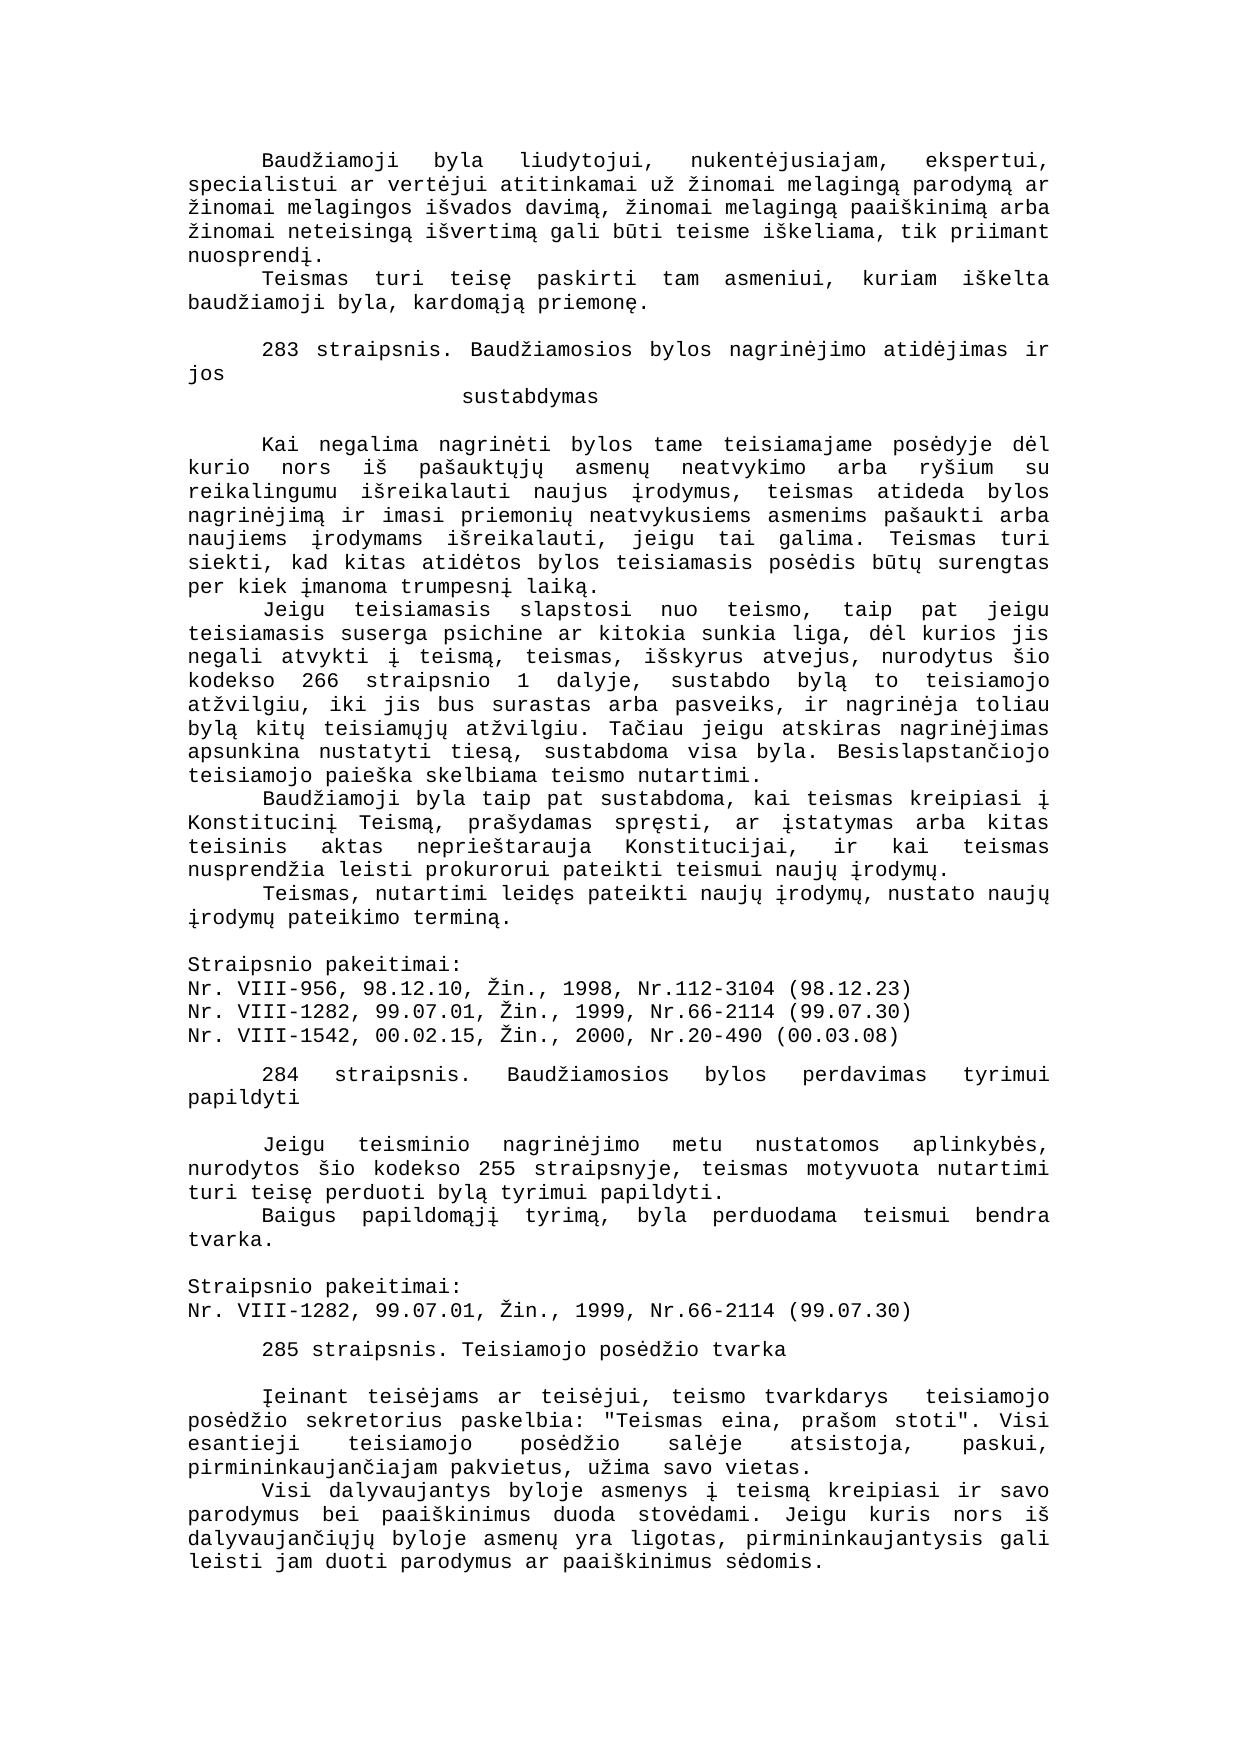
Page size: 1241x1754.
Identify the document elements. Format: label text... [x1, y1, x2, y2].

text Baudžiamoji byla taip pat sustabdoma, kai teismas kreipiasi į Konstitucinį Teismą, prašydamas spręsti, ar įstatymas arba kitas teisinis aktas neprieštarauja Konstitucijai, ir kai teismas nusprendžia leisti prokurorui pateikti teismui naujų įrodymų. [187, 788, 1050, 883]
text Nr. VIII-1282, 99.07.01, Žin., 1999, Nr.66-2114 (99.07.30) [187, 1300, 1050, 1324]
text Teismas turi teisę paskirti tam asmeniui, kuriam iškelta baudžiamoji byla, kardomąją priemonę. [187, 268, 1050, 316]
text Jeigu teisminio nagrinėjimo metu nustatomos aplinkybės, nurodytos šio kodekso 255 straipsnyje, teismas motyvuota nutartimi turi teisę perduoti bylą tyrimui papildyti. [187, 1134, 1050, 1205]
text Nr. VIII-1282, 99.07.01, Žin., 1999, Nr.66-2114 (99.07.30) [187, 1001, 1050, 1025]
text Straipsnio pakeitimai: [187, 1276, 1050, 1300]
text sustabdymas [187, 386, 1050, 410]
text Nr. VIII-1542, 00.02.15, Žin., 2000, Nr.20-490 (00.03.08) [187, 1025, 1050, 1048]
text Kai negalima nagrinėti bylos tame teisiamajame posėdyje dėl kurio nors iš pašauktųjų asmenų neatvykimo arba ryšium su reikalingumu išreikalauti naujus įrodymus, teismas atideda bylos nagrinėjimą ir imasi priemonių neatvykusiems asmenims pašaukti arba naujiems įrodymams išreikalauti, jeigu tai galima. Teismas turi siekti, kad kitas atidėtos bylos teisiamasis posėdis būtų surengtas per kiek įmanoma trumpesnį laiką. [187, 434, 1050, 599]
text Visi dalyvaujantys byloje asmenys į teismą kreipiasi ir savo parodymus bei paaiškinimus duoda stovėdami. Jeigu kuris nors iš dalyvaujančiųjų byloje asmenų yra ligotas, pirmininkaujantysis gali leisti jam duoti parodymus ar paaiškinimus sėdomis. [187, 1481, 1050, 1575]
text Baigus papildomąjį tyrimą, byla perduodama teismui bendra tvarka. [187, 1205, 1050, 1253]
text 283 straipsnis. Baudžiamosios bylos nagrinėjimo atidėjimas ir jos [187, 339, 1050, 386]
text 284 straipsnis. Baudžiamosios bylos perdavimas tyrimui papildyti [187, 1063, 1050, 1111]
text Straipsnio pakeitimai: [187, 954, 1050, 978]
text Jeigu teisiamasis slapstosi nuo teismo, taip pat jeigu teisiamasis suserga psichine ar kitokia sunkia liga, dėl kurios jis negali atvykti į teismą, teismas, išskyrus atvejus, nurodytus šio kodekso 266 straipsnio 1 dalyje, sustabdo bylą to teisiamojo atžvilgiu, iki jis bus surastas arba pasveiks, ir nagrinėja toliau bylą kitų teisiamųjų atžvilgiu. Tačiau jeigu atskiras nagrinėjimas apsunkina nustatyti tiesą, sustabdoma visa byla. Besislapstančiojo teisiamojo paieška skelbiama teismo nutartimi. [187, 599, 1050, 788]
text Teismas, nutartimi leidęs pateikti naujų įrodymų, nustato naujų įrodymų pateikimo terminą. [187, 883, 1050, 930]
text Nr. VIII-956, 98.12.10, Žin., 1998, Nr.112-3104 (98.12.23) [187, 978, 1050, 1001]
text Baudžiamoji byla liudytojui, nukentėjusiajam, ekspertui, specialistui ar vertėjui atitinkamai už žinomai melagingą parodymą ar žinomai melagingos išvados davimą, žinomai melagingą paaiškinimą arba žinomai neteisingą išvertimą gali būti teisme iškeliama, tik priimant nuosprendį. [187, 150, 1050, 268]
text Įeinant teisėjams ar teisėjui, teismo tvarkdarys teisiamojo posėdžio sekretorius paskelbia: "Teismas eina, prašom stoti". Visi esantieji teisiamojo posėdžio salėje atsistoja, paskui, pirmininkaujančiajam pakvietus, užima savo vietas. [187, 1386, 1050, 1481]
text 285 straipsnis. Teisiamojo posėdžio tvarka [187, 1339, 1050, 1362]
